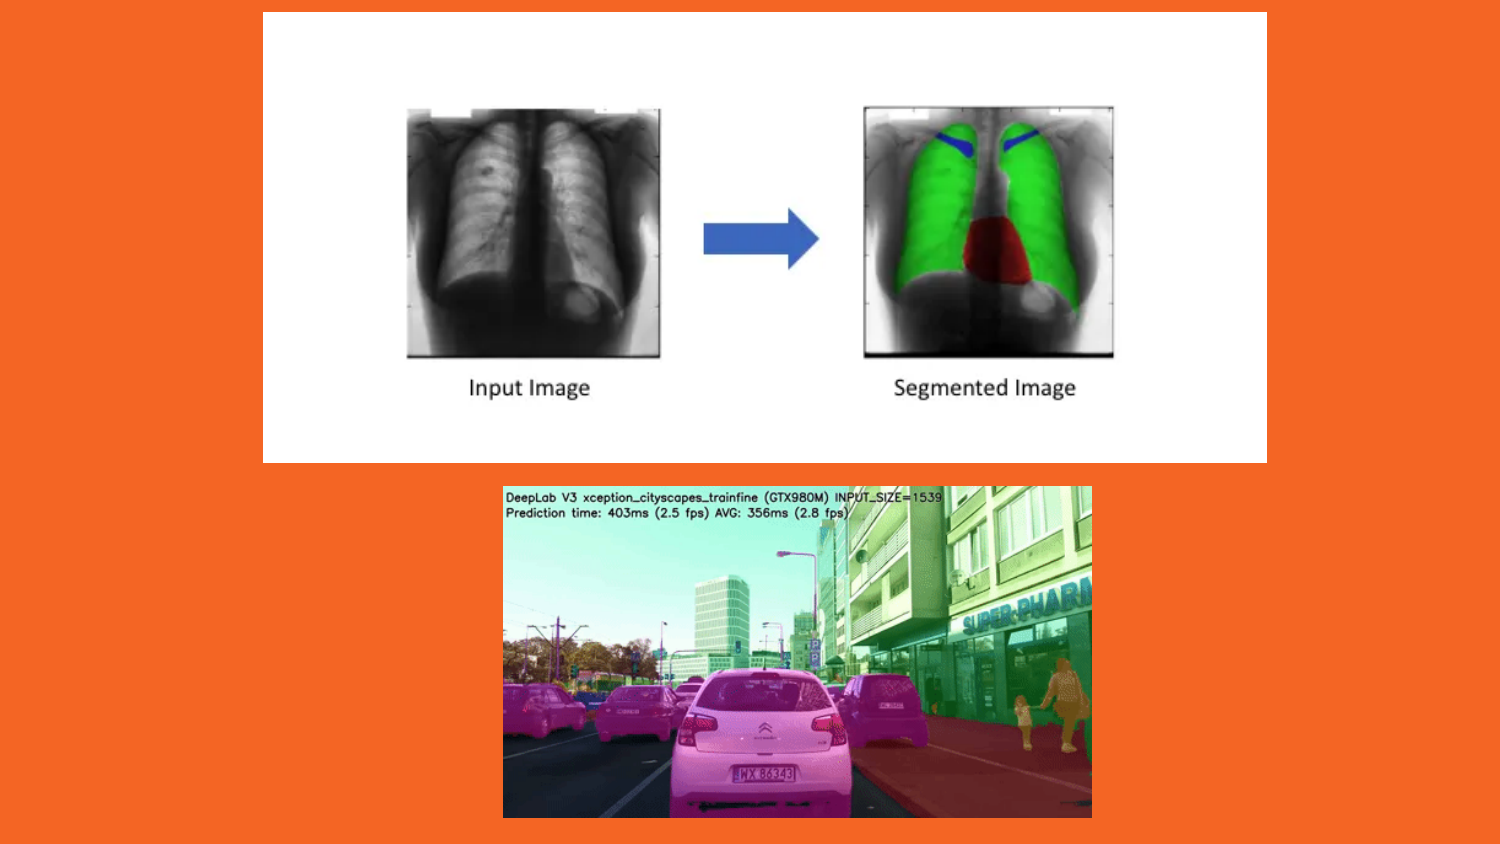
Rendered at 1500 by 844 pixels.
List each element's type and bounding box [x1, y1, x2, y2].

picture [263, 12, 1267, 463]
picture [503, 486, 1092, 818]
